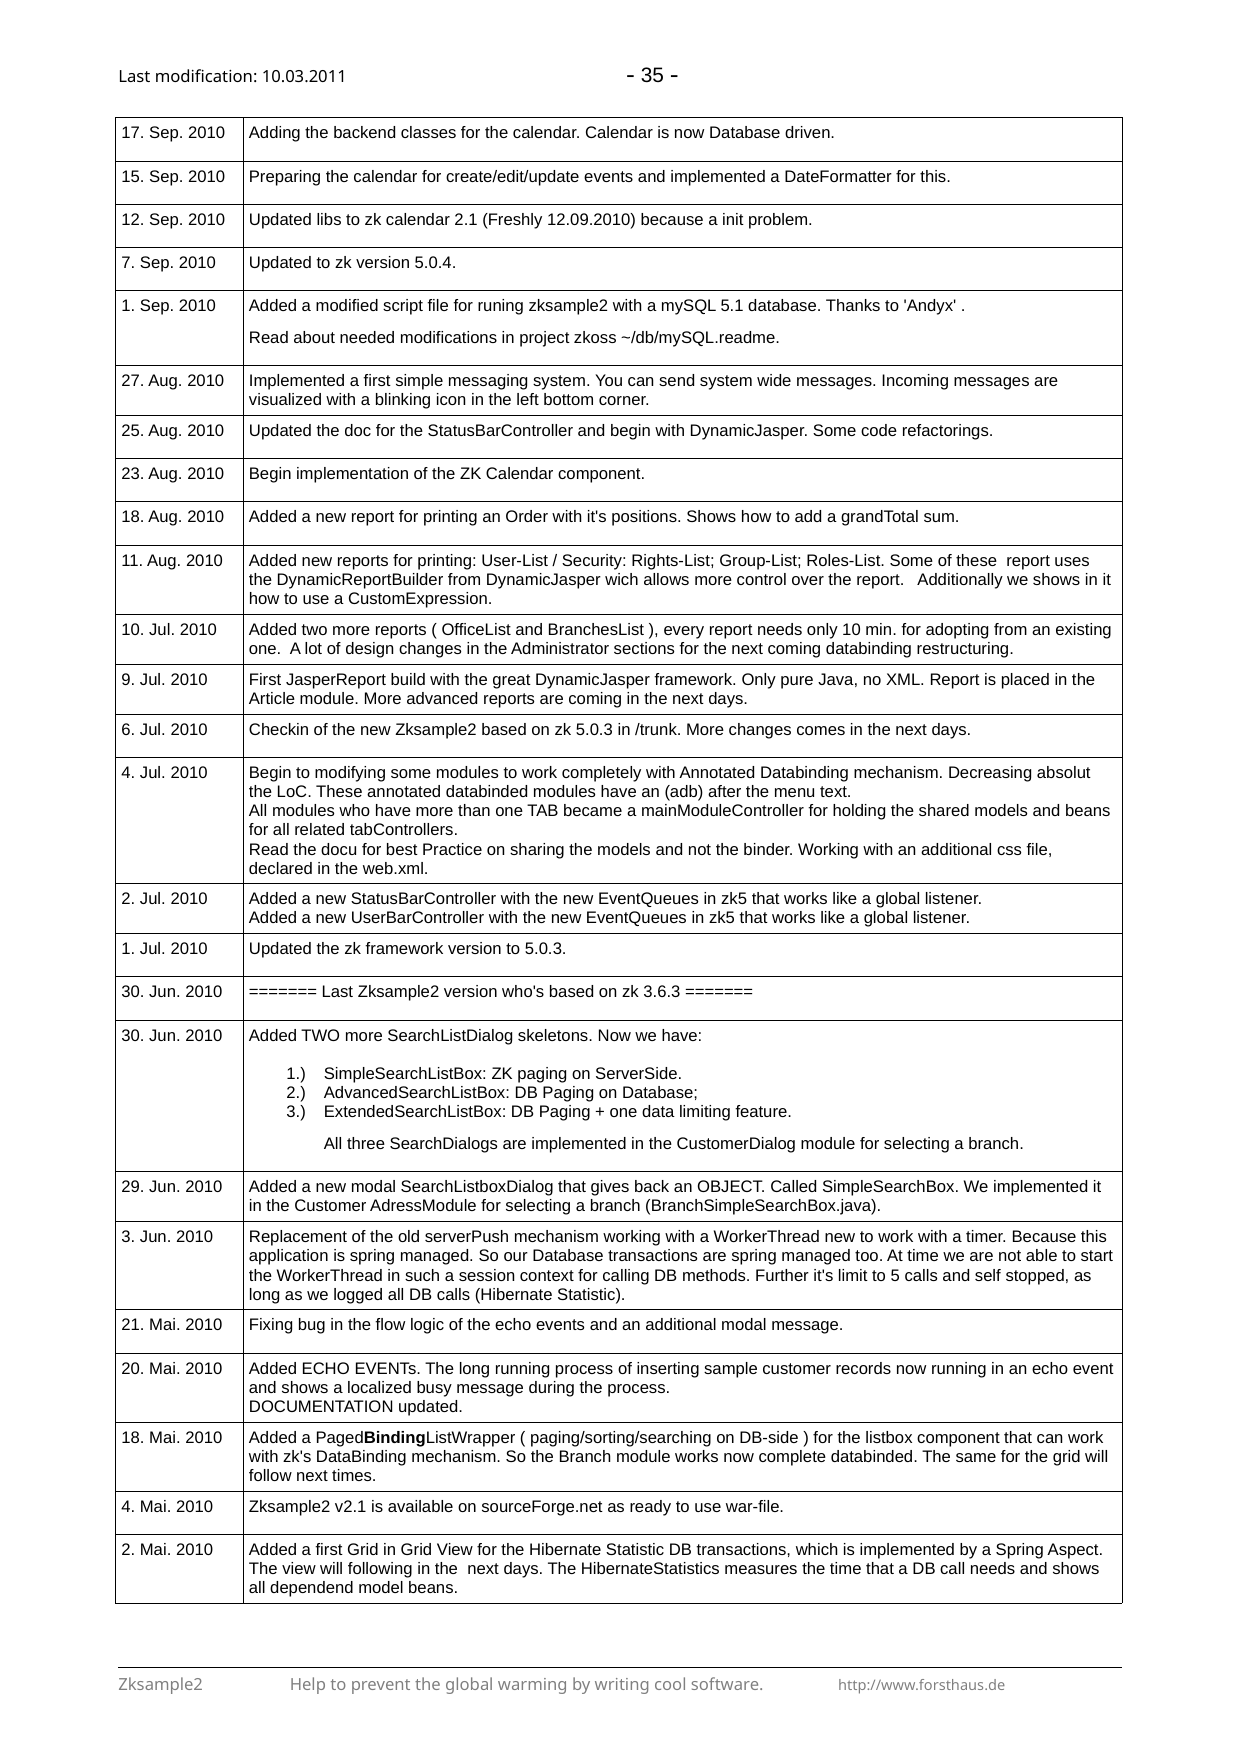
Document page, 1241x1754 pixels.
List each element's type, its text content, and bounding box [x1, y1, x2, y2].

table_cell Fixing bug in the flow logic of the echo events and an additional modal message. [244, 1310, 1122, 1353]
table_cell Replacement of the old serverPush mechanism working with a WorkerThread new to work with a timer. Because this application is spring managed. So our Database transactions are spring managed too. At time we are not able to start the WorkerThread in such a session context for calling DB methods. Further it's limit to 5 calls and self stopped, as long as we logged all DB calls (Hibernate Statistic). [244, 1222, 1122, 1309]
table_cell 15. Sep. 2010 [116, 162, 243, 204]
table_cell 18. Aug. 2010 [116, 502, 243, 545]
table_cell 1. Jul. 2010 [116, 934, 243, 976]
table_cell 29. Jun. 2010 [116, 1172, 243, 1221]
table_cell Added ECHO EVENTs. The long running process of inserting sample customer records now running in an echo event and shows a localized busy message during the process. DOCUMENTATION updated. [244, 1354, 1122, 1422]
table_cell 20. Mai. 2010 [116, 1354, 243, 1422]
table_cell 10. Jul. 2010 [116, 615, 243, 664]
table_cell Added new reports for printing: User-List / Security: Rights-List; Group-List; Roles-List. Some of these report uses the DynamicReportBuilder from DynamicJasper wich allows more control over the report. Additionally we shows in it how to use a CustomExpression. [244, 546, 1122, 614]
table_cell Added a new modal SearchListboxDialog that gives back an OBJECT. Called SimpleSearchBox. We implemented it in the Customer AdressModule for selecting a branch (BranchSimpleSearchBox.java). [244, 1172, 1122, 1221]
table_cell 25. Aug. 2010 [116, 416, 243, 458]
table_cell Checkin of the new Zksample2 based on zk 5.0.3 in /trunk. More changes comes in the next days. [244, 715, 1122, 757]
table_cell 27. Aug. 2010 [116, 366, 243, 415]
table_cell 7. Sep. 2010 [116, 248, 243, 290]
table_cell Begin to modifying some modules to work completely with Annotated Databinding mechanism. Decreasing absolut the LoC. These annotated databinded modules have an (adb) after the menu text. All modules who have more than one TAB became a mainModuleController for holding the shared models and beans for all related tabControllers. Read the docu for best Practice on sharing the models and not the binder. Working with an additional css file, declared in the web.xml. [244, 758, 1122, 883]
table_cell 2. Mai. 2010 [116, 1535, 243, 1603]
table_cell 3. Jun. 2010 [116, 1222, 243, 1309]
table_cell 6. Jul. 2010 [116, 715, 243, 757]
table_cell 9. Jul. 2010 [116, 665, 243, 713]
table_cell 23. Aug. 2010 [116, 459, 243, 501]
table_cell Zksample2 v2.1 is available on sourceForge.net as ready to use war-file. [244, 1492, 1122, 1534]
table_cell Added a PagedBindingListWrapper ( paging/sorting/searching on DB-side ) for the listbox component that can work with zk's DataBinding mechanism. So the Branch module works now complete databinded. The same for the grid will follow next times. [244, 1423, 1122, 1491]
table_cell Implemented a first simple messaging system. You can send system wide messages. Incoming messages are visualized with a blinking icon in the left bottom corner. [244, 366, 1122, 415]
table_cell Updated the zk framework version to 5.0.3. [244, 934, 1122, 976]
table_cell Added a new StatusBarController with the new EventQueues in zk5 that works like a global listener. Added a new UserBarController with the new EventQueues in zk5 that works like a global listener. [244, 884, 1122, 933]
table_cell Updated the doc for the StatusBarController and begin with DynamicJasper. Some code refactorings. [244, 416, 1122, 458]
table_cell Added two more reports ( OfficeList and BranchesList ), every report needs only 10 min. for adopting from an existing one. A lot of design changes in the Administrator sections for the next coming databinding restructuring. [244, 615, 1122, 664]
table_cell Updated libs to zk calendar 2.1 (Freshly 12.09.2010) because a init problem. [244, 205, 1122, 247]
table_cell First JasperReport build with the great DynamicJasper framework. Only pure Java, no XML. Report is placed in the Article module. More advanced reports are coming in the next days. [244, 665, 1122, 713]
table_cell Updated to zk version 5.0.4. [244, 248, 1122, 290]
table_cell 2. Jul. 2010 [116, 884, 243, 933]
table_cell 21. Mai. 2010 [116, 1310, 243, 1353]
table_cell Added a new report for printing an Order with it's positions. Shows how to add a grandTotal sum. [244, 502, 1122, 545]
table_cell ======= Last Zksample2 version who's based on zk 3.6.3 ======= [244, 977, 1122, 1020]
table_cell 11. Aug. 2010 [116, 546, 243, 614]
table_cell 1. Sep. 2010 [116, 291, 243, 365]
table_cell Preparing the calendar for create/edit/update events and implemented a DateFormatter for this. [244, 162, 1122, 204]
table_cell 18. Mai. 2010 [116, 1423, 243, 1491]
table_cell Begin implementation of the ZK Calendar component. [244, 459, 1122, 501]
table_cell Added a modified script file for runing zksample2 with a mySQL 5.1 database. Thanks to 'Andyx' . Read about needed modifications in project zkoss ~/db/mySQL.readme. [244, 291, 1122, 365]
table_cell 4. Mai. 2010 [116, 1492, 243, 1534]
table_cell 12. Sep. 2010 [116, 205, 243, 247]
table_cell 30. Jun. 2010 [116, 1021, 243, 1171]
table_cell 4. Jul. 2010 [116, 758, 243, 883]
table_cell 17. Sep. 2010 [116, 118, 243, 161]
table_cell Added a first Grid in Grid View for the Hibernate Statistic DB transactions, which is implemented by a Spring Aspect. The view will following in the next days. The HibernateStatistics measures the time that a DB call needs and shows all dependend model beans. [244, 1535, 1122, 1603]
table_cell Adding the backend classes for the calendar. Calendar is now Database driven. [244, 118, 1122, 161]
table_cell 30. Jun. 2010 [116, 977, 243, 1020]
table_cell Added TWO more SearchListDialog skeletons. Now we have: SimpleSearchListBox: ZK paging on ServerSide. AdvancedSearchListBox: DB Paging on Database; ExtendedSearchListBox: DB Paging + one data limiting feature. All three SearchDialogs are implemented in the CustomerDialog module for selecting a branch. [244, 1021, 1122, 1171]
